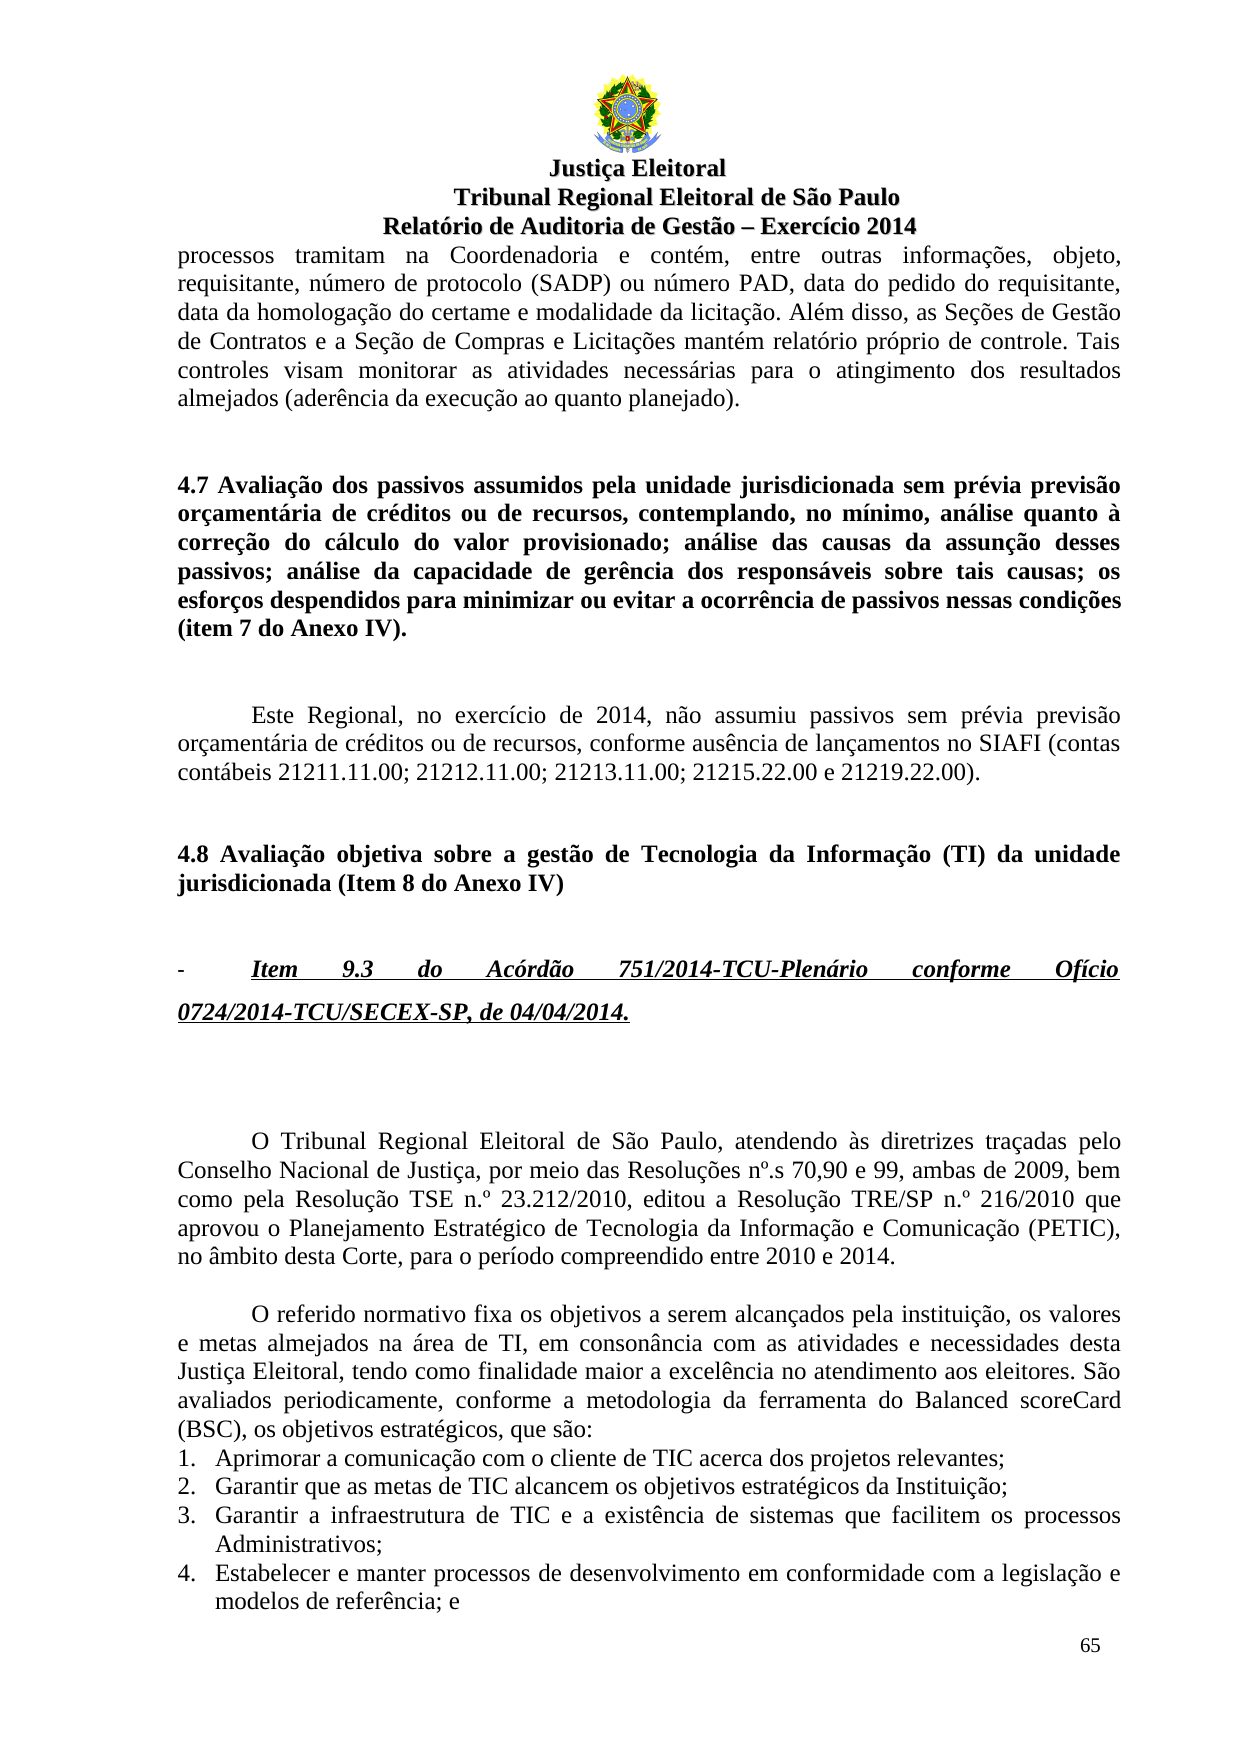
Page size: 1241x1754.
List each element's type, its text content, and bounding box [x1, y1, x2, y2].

list Item 9.3 do Acórdão 751/2014-TCU-Plenário conforme Ofício 0724/2014-TCU/SECEX-SP, de 04/04/2014. [177, 954, 1122, 1026]
text 4.8 Avaliação objetiva sobre a gestão de Tecnologia da Informação (TI) da unidade jurisdicionada (Item 8 do Anexo IV) [177, 839, 1122, 896]
text 4.7 Avaliação dos passivos assumidos pela unidade jurisdicionada sem prévia previsão orçamentária de créditos ou de recursos, contemplando, no mínimo, análise quanto à correção do cálculo do valor provisionado; análise das causas da assunção desses passivos; análise da capacidade de gerência dos responsáveis sobre tais causas; os esforços despendidos para minimizar ou evitar a ocorrência de passivos nessas condições (item 7 do Anexo IV). [177, 470, 1122, 642]
list Estabelecer e manter processos de desenvolvimento em conformidade com a legislação e modelos de referência; e [177, 1558, 1122, 1615]
list Aprimorar a comunicação com o cliente de TIC acerca dos projetos relevantes; [177, 1443, 1122, 1471]
subtitle Este Regional, no exercício de 2014, não assumiu passivos sem prévia previsão orçamentária de créditos ou de recursos, conforme ausência de lançamentos no SIAFI (contas contábeis 21211.11.00; 21212.11.00; 21213.11.00; 21215.22.00 e 21219.22.00). [177, 700, 1122, 786]
text processos tramitam na Coordenadoria e contém, entre outras informações, objeto, requisitante, número de protocolo (SADP) ou número PAD, data do pedido do requisitante, data da homologação do certame e modalidade da licitação. Além disso, as Seções de Gestão de Contratos e a Seção de Compras e Licitações mantém relatório próprio de controle. Tais controles visam monitorar as atividades necessárias para o atingimento dos resultados almejados (aderência da execução ao quanto planejado). [177, 240, 1122, 412]
list Garantir a infraestrutura de TIC e a existência de sistemas que facilitem os processos Administrativos; [177, 1500, 1122, 1558]
text O Tribunal Regional Eleitoral de São Paulo, atendendo às diretrizes traçadas pelo Conselho Nacional de Justiça, por meio das Resoluções nº.s 70,90 e 99, ambas de 2009, bem como pela Resolução TSE n.º 23.212/2010, editou a Resolução TRE/SP n.º 216/2010 que aprovou o Planejamento Estratégico de Tecnologia da Informação e Comunicação (PETIC), no âmbito desta Corte, para o período compreendido entre 2010 e 2014. [177, 1126, 1122, 1270]
text O referido normativo fixa os objetivos a serem alcançados pela instituição, os valores e metas almejados na área de TI, em consonância com as atividades e necessidades desta Justiça Eleitoral, tendo como finalidade maior a excelência no atendimento aos eleitores. São avaliados periodicamente, conforme a metodologia da ferramenta do Balanced scoreCard (BSC), os objetivos estratégicos, que são: [177, 1299, 1122, 1443]
list Garantir que as metas de TIC alcancem os objetivos estratégicos da Instituição; [177, 1471, 1122, 1500]
